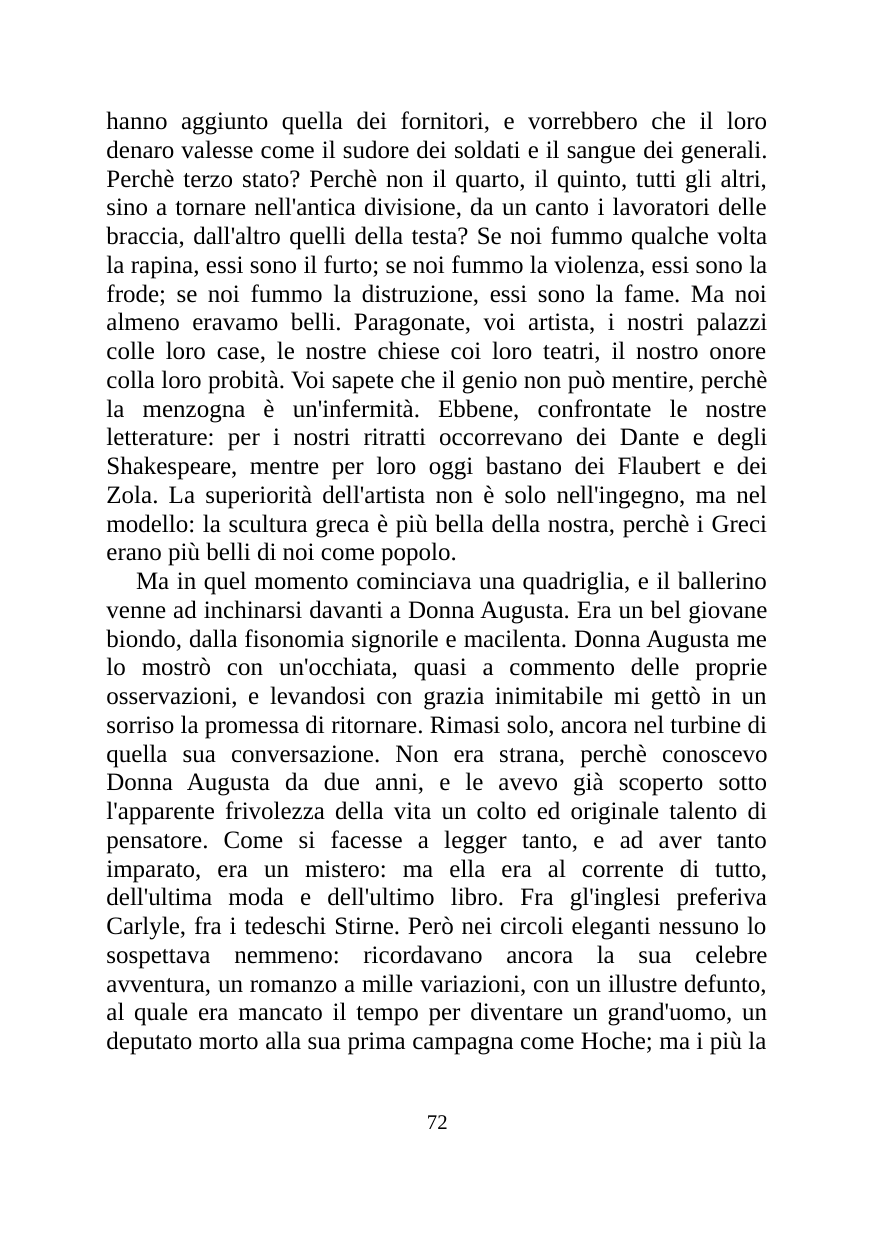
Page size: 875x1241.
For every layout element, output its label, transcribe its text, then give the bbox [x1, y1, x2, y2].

text Ma in quel momento cominciava una quadriglia, e il ballerino venne ad inchinarsi davanti a Donna Augusta. Era un bel giovane biondo, dalla fisonomia signorile e macilenta. Donna Augusta me lo mostrò con un'occhiata, quasi a commento delle proprie osservazioni, e levandosi con grazia inimitabile mi gettò in un sorriso la promessa di ritornare. Rimasi solo, ancora nel turbine di quella sua conversazione. Non era strana, perchè conoscevo Donna Augusta da due anni, e le avevo già scoperto sotto l'apparente frivolezza della vita un colto ed originale talento di pensatore. Come si facesse a legger tanto, e ad aver tanto imparato, era un mistero: ma ella era al corrente di tutto, dell'ultima moda e dell'ultimo libro. Fra gl'inglesi preferiva Carlyle, fra i tedeschi Stirne. Però nei circoli eleganti nessuno lo sospettava nemmeno: ricordavano ancora la sua celebre avventura, un romanzo a mille variazioni, con un illustre defunto, al quale era mancato il tempo per diventare un grand'uomo, un deputato morto alla sua prima campagna come Hoche; ma i più la [106, 566, 768, 1055]
text hanno aggiunto quella dei fornitori, e vorrebbero che il loro denaro valesse come il sudore dei soldati e il sangue dei generali. Perchè terzo stato? Perchè non il quarto, il quinto, tutti gli altri, sino a tornare nell'antica divisione, da un canto i lavoratori delle braccia, dall'altro quelli della testa? Se noi fummo qualche volta la rapina, essi sono il furto; se noi fummo la violenza, essi sono la frode; se noi fummo la distruzione, essi sono la fame. Ma noi almeno eravamo belli. Paragonate, voi artista, i nostri palazzi colle loro case, le nostre chiese coi loro teatri, il nostro onore colla loro probità. Voi sapete che il genio non può mentire, perchè la menzogna è un'infermità. Ebbene, confrontate le nostre letterature: per i nostri ritratti occorrevano dei Dante e degli Shakespeare, mentre per loro oggi bastano dei Flaubert e dei Zola. La superiorità dell'artista non è solo nell'ingegno, ma nel modello: la scultura greca è più bella della nostra, perchè i Greci erano più belli di noi come popolo. [106, 106, 768, 566]
